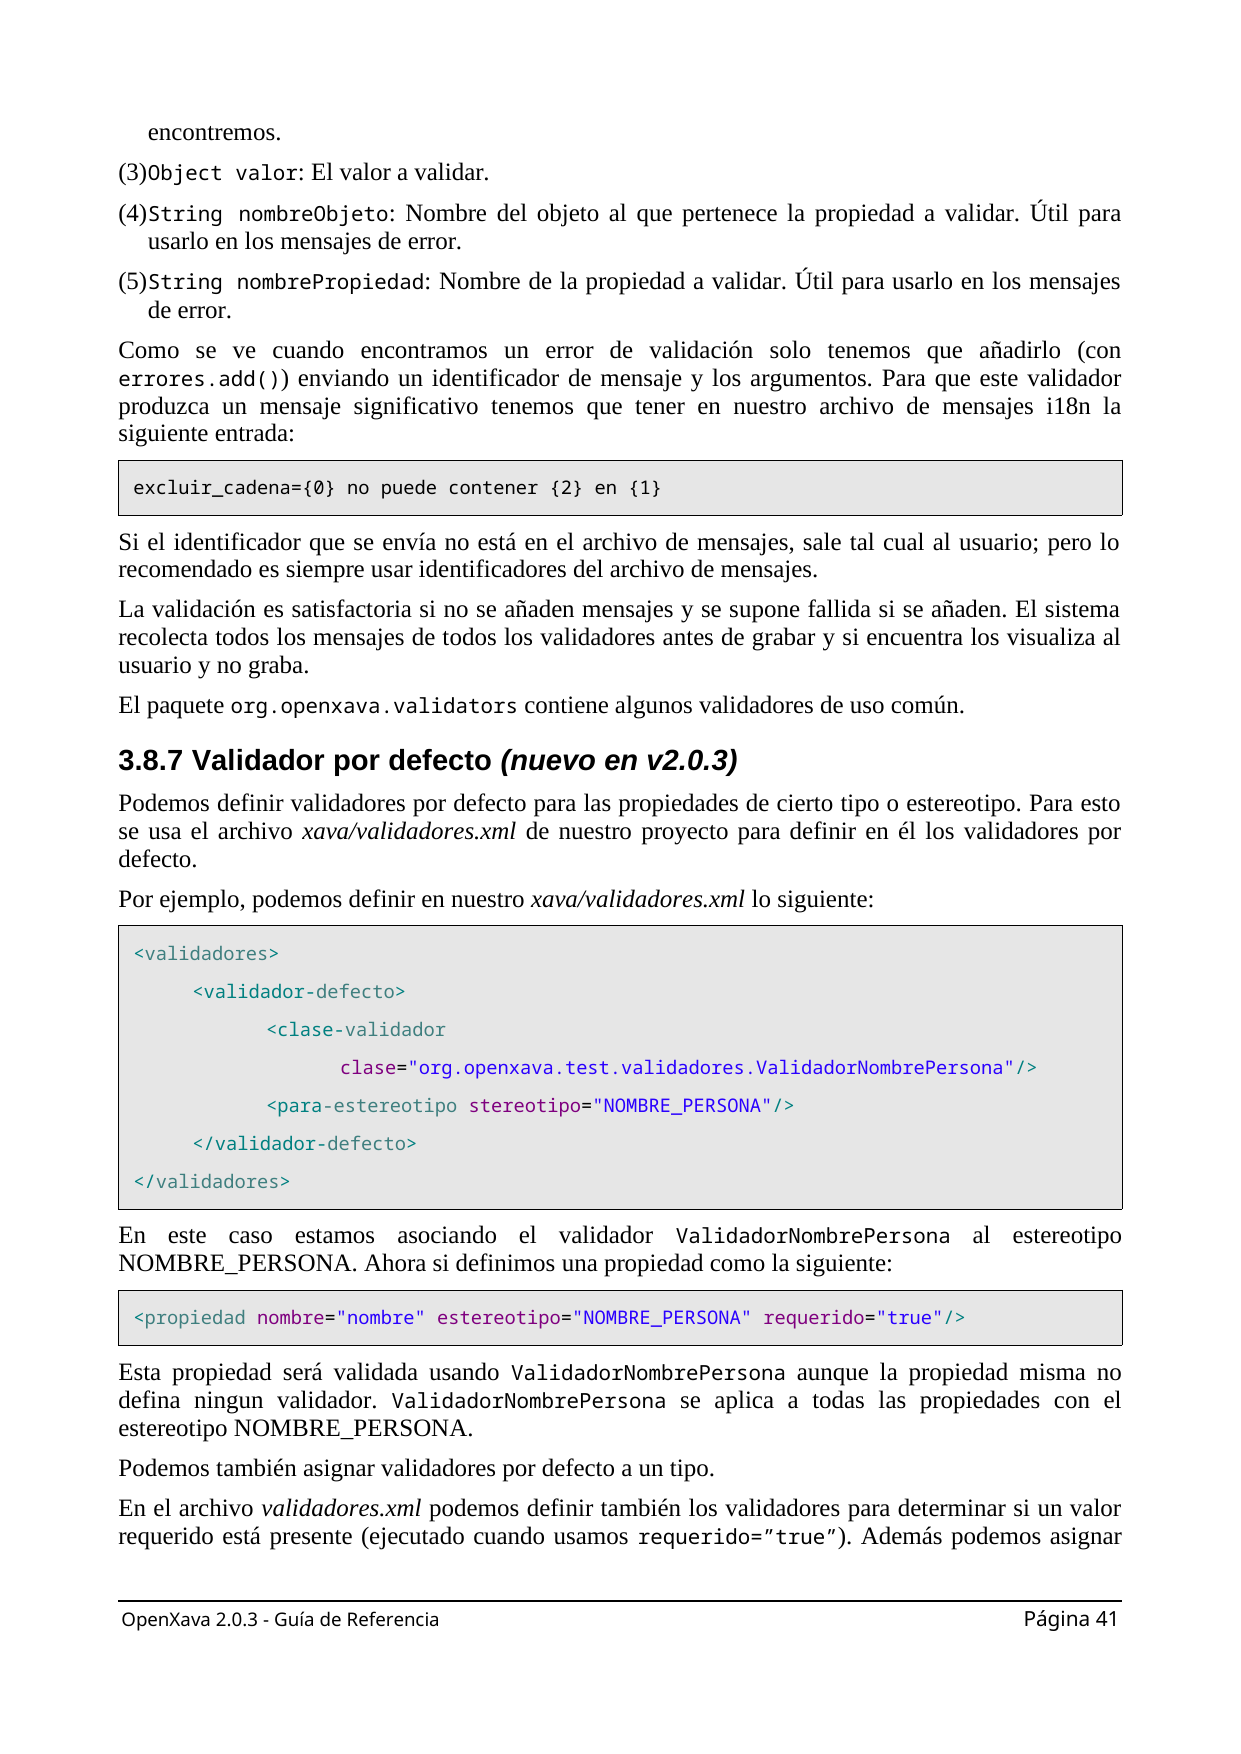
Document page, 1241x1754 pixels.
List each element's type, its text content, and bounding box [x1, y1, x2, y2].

text <validador-defecto> [119, 963, 1122, 1001]
list String nombreObjeto: Nombre del objeto al que pertenece la propiedad a validar. Útil para usarlo en los mensajes de error. [118, 199, 1122, 255]
text <clase-validador [119, 1001, 1122, 1039]
text Si el identificador que se envía no está en el archivo de mensajes, sale tal cual al usuario; pero lo recomendado es siempre usar identificadores del archivo de mensajes. [118, 528, 1122, 583]
text Por ejemplo, podemos definir en nuestro xava/validadores.xml lo siguiente: [118, 885, 1122, 913]
text <para-estereotipo stereotipo="NOMBRE_PERSONA"/> [119, 1077, 1122, 1116]
text Podemos definir validadores por defecto para las propiedades de cierto tipo o estereotipo. Para esto se usa el archivo xava/validadores.xml de nuestro proyecto para definir en él los validadores por defecto. [118, 789, 1122, 873]
text En este caso estamos asociando el validador ValidadorNombrePersona al estereotipo NOMBRE_PERSONA. Ahora si definimos una propiedad como la siguiente: [118, 1221, 1122, 1277]
text La validación es satisfactoria si no se añaden mensajes y se supone fallida si se añaden. El sistema recolecta todos los mensajes de todos los validadores antes de grabar y si encuentra los visualiza al usuario y no graba. [118, 596, 1122, 679]
text </validador-defecto> [119, 1116, 1122, 1153]
list String nombrePropiedad: Nombre de la propiedad a validar. Útil para usarlo en los mensajes de error. [118, 267, 1122, 323]
text excluir_cadena={0} no puede contener {2} en {1} [119, 461, 1122, 515]
text <validadores> [119, 926, 1122, 963]
text El paquete org.openxava.validators contiene algunos validadores de uso común. [118, 691, 1122, 719]
text clase="org.openxava.test.validadores.ValidadorNombrePersona"/> [119, 1039, 1122, 1077]
subtitle Validador por defecto (nuevo en v2.0.3) [118, 744, 1122, 777]
text Como se ve cuando encontramos un error de validación solo tenemos que añadirlo (con errores.add()) enviando un identificador de mensaje y los argumentos. Para que este validador produzca un mensaje significativo tenemos que tener en nuestro archivo de mensajes i18n la siguiente entrada: [118, 336, 1122, 447]
text Podemos también asignar validadores por defecto a un tipo. [118, 1454, 1122, 1482]
list Object valor: El valor a validar. [118, 158, 1122, 187]
text En el archivo validadores.xml podemos definir también los validadores para determinar si un valor requerido está presente (ejecutado cuando usamos requerido=”true”). Además podemos asignar [118, 1494, 1122, 1550]
text Esta propiedad será validada usando ValidadorNombrePersona aunque la propiedad misma no defina ningun validador. ValidadorNombrePersona se aplica a todas las propiedades con el estereotipo NOMBRE_PERSONA. [118, 1358, 1122, 1442]
text </validadores> [119, 1153, 1122, 1209]
text <propiedad nombre="nombre" estereotipo="NOMBRE_PERSONA" requerido="true"/> [119, 1291, 1122, 1345]
list encontremos. [118, 118, 1122, 146]
